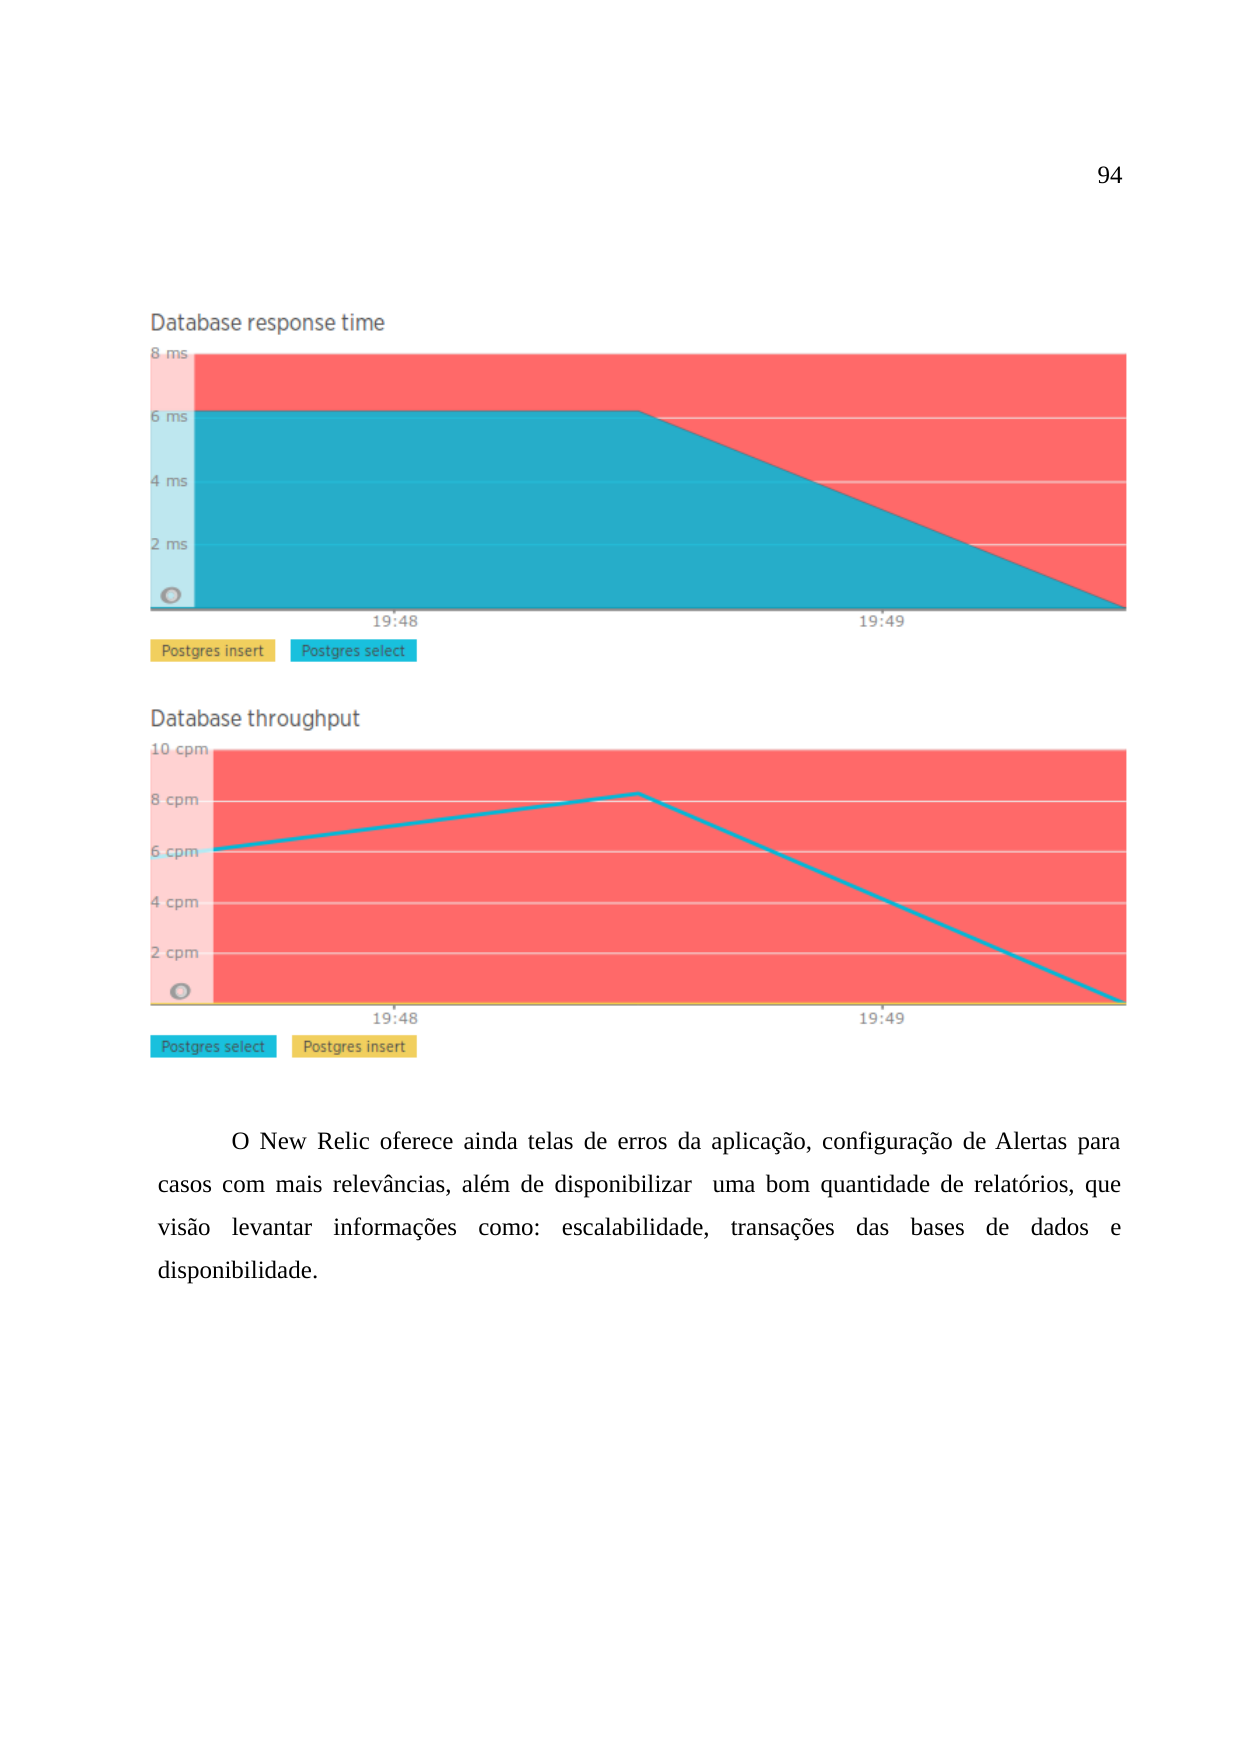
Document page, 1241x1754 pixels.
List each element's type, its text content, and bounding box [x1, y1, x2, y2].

picture [138, 304, 1142, 1069]
text O New Relic oferece ainda telas de erros da aplicação, configuração de Alertas para casos com mais relevâncias, além de disponibilizar uma bom quantidade de relatórios, que visão levantar informações como: escalabilidade, transações das bases de dados e disponibilidade. [158, 1126, 1122, 1284]
